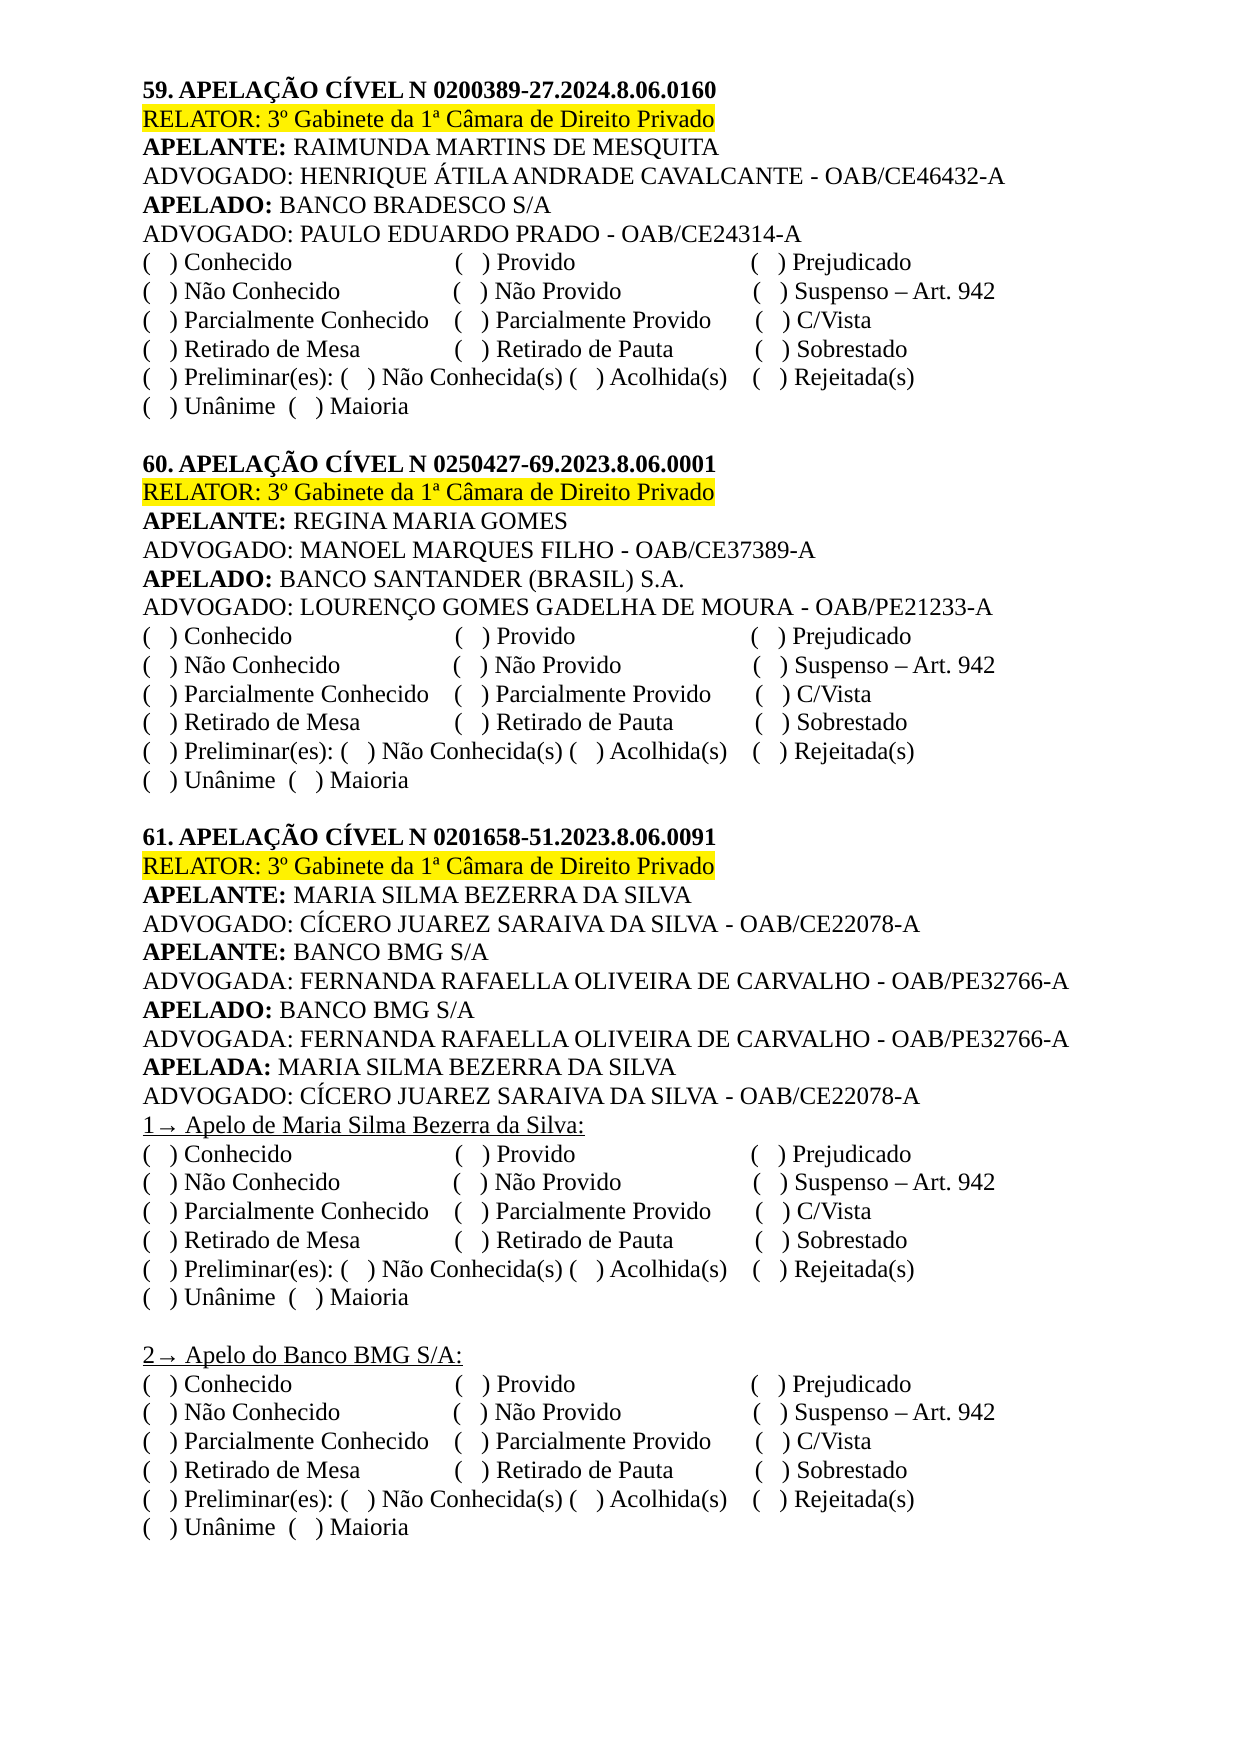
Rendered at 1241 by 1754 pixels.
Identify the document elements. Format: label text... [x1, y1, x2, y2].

text ( ) Unânime ( ) Maioria 60. APELAÇÃO CÍVEL N 0250427-69.2023.8.06.0001 RELATOR: 3º Gabinete da 1ª Câmara de Direito Privado APELANTE: REGINA MARIA GOMES ADVOGADO: MANOEL MARQUES FILHO - OAB/CE37389-A APELADO: BANCO SANTANDER (BRASIL) S.A. ADVOGADO: LOURENÇO GOMES GADELHA DE MOURA - OAB/PE21233-A ( ) Conhecido ( ) Provido ( ) Prejudicado [142, 391, 1141, 650]
text ( ) Não Conhecido ( ) Não Provido ( ) Suspenso – Art. 942 [142, 1397, 1141, 1426]
text ( ) Parcialmente Conhecido ( ) Parcialmente Provido ( ) C/Vista [142, 305, 1141, 334]
text ( ) Parcialmente Conhecido ( ) Parcialmente Provido ( ) C/Vista [142, 679, 1141, 707]
text ( ) Retirado de Mesa ( ) Retirado de Pauta ( ) Sobrestado [142, 707, 1141, 736]
text ( ) Preliminar(es): ( ) Não Conhecida(s) ( ) Acolhida(s) ( ) Rejeitada(s) [142, 362, 1141, 391]
text ( ) Não Conhecido ( ) Não Provido ( ) Suspenso – Art. 942 [142, 650, 1141, 679]
text ( ) Retirado de Mesa ( ) Retirado de Pauta ( ) Sobrestado [142, 1455, 1141, 1484]
text ( ) Conhecido ( ) Provido ( ) Prejudicado [142, 1369, 1141, 1397]
text ( ) Preliminar(es): ( ) Não Conhecida(s) ( ) Acolhida(s) ( ) Rejeitada(s) [142, 736, 1141, 765]
text ( ) Retirado de Mesa ( ) Retirado de Pauta ( ) Sobrestado [142, 334, 1141, 362]
text ( ) Unânime ( ) Maioria [142, 1282, 1141, 1311]
text 2→ Apelo do Banco BMG S/A: [142, 1340, 1141, 1369]
text ( ) Preliminar(es): ( ) Não Conhecida(s) ( ) Acolhida(s) ( ) Rejeitada(s) [142, 1484, 1141, 1512]
text ( ) Unânime ( ) Maioria [142, 1512, 1141, 1599]
text ( ) Conhecido ( ) Provido ( ) Prejudicado [142, 1139, 1141, 1167]
text ( ) Parcialmente Conhecido ( ) Parcialmente Provido ( ) C/Vista [142, 1196, 1141, 1225]
text ( ) Parcialmente Conhecido ( ) Parcialmente Provido ( ) C/Vista [142, 1426, 1141, 1455]
text ( ) Não Conhecido ( ) Não Provido ( ) Suspenso – Art. 942 [142, 276, 1141, 305]
text ( ) Não Conhecido ( ) Não Provido ( ) Suspenso – Art. 942 [142, 1167, 1141, 1196]
text ( ) Preliminar(es): ( ) Não Conhecida(s) ( ) Acolhida(s) ( ) Rejeitada(s) [142, 1254, 1141, 1282]
text ( ) Unânime ( ) Maioria 61. APELAÇÃO CÍVEL N 0201658-51.2023.8.06.0091 RELATOR: 3º Gabinete da 1ª Câmara de Direito Privado APELANTE: MARIA SILMA BEZERRA DA SILVA ADVOGADO: CÍCERO JUAREZ SARAIVA DA SILVA - OAB/CE22078-A APELANTE: BANCO BMG S/A ADVOGADA: FERNANDA RAFAELLA OLIVEIRA DE CARVALHO - OAB/PE32766-A APELADO: BANCO BMG S/A ADVOGADA: FERNANDA RAFAELLA OLIVEIRA DE CARVALHO - OAB/PE32766-A APELADA: MARIA SILMA BEZERRA DA SILVA ADVOGADO: CÍCERO JUAREZ SARAIVA DA SILVA - OAB/CE22078-A 1→ Apelo de Maria Silma Bezerra da Silva: [142, 765, 1141, 1139]
text ( ) Retirado de Mesa ( ) Retirado de Pauta ( ) Sobrestado [142, 1225, 1141, 1254]
text 59. APELAÇÃO CÍVEL N 0200389-27.2024.8.06.0160 RELATOR: 3º Gabinete da 1ª Câmara de Direito Privado APELANTE: RAIMUNDA MARTINS DE MESQUITA ADVOGADO: HENRIQUE ÁTILA ANDRADE CAVALCANTE - OAB/CE46432-A APELADO: BANCO BRADESCO S/A ADVOGADO: PAULO EDUARDO PRADO - OAB/CE24314-A ( ) Conhecido ( ) Provido ( ) Prejudicado [142, 75, 1141, 276]
